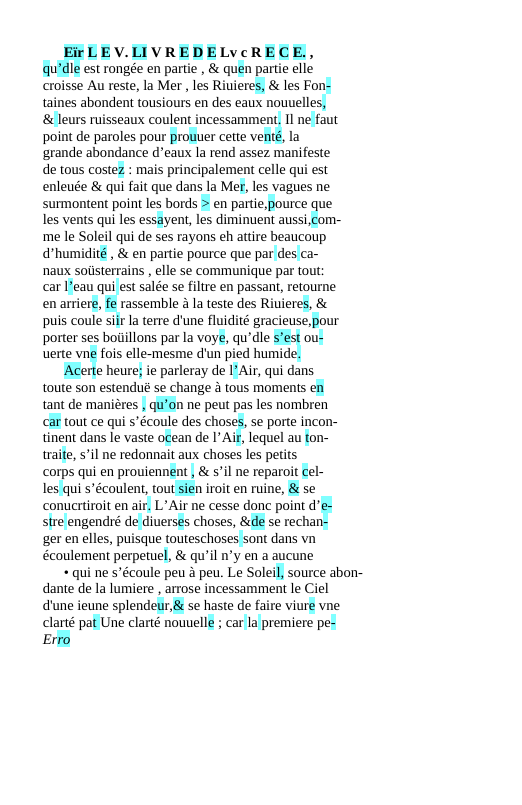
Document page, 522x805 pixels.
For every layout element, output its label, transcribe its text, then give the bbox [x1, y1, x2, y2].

text Acerte heure; ie parleray de l’Air, qui dans toute son estenduë se change à tous moments en tant de manières , qu’on ne peut pas les nombren car tout ce qui s’écoule des choses, se porte incon- tinent dans le vaste ocean de l’Air, lequel au ton- traite, s’il ne redonnait aux choses les petits corps qui en prouiennent , & s’il ne reparoit cel- les qui s’écoulent, tout sien iroit en ruine, & se conucrtiroit en air. L’Air ne cesse donc point d’e- stre engendré de diuerses choses, &de se rechan- ger en elles, puisque touteschoses sont dans vn écoulement perpetuel, & qu’il n’y en a aucune [43, 362, 426, 563]
text • qui ne s’écoule peu à peu. Le Soleil, source abon- dante de la lumiere , arrose incessamment le Ciel d'une ieune splendeur,& se haste de faire viure vne clarté pat Une clarté nouuelle ; car la premiere pe- Erro [43, 563, 426, 647]
text Eïr L E V. LI V R E D E Lv c R E C E. , qu’dle est rongée en partie , & quen partie elle croisse Au reste, la Mer , les Riuieres, & les Fon- taines abondent tousiours en des eaux nouuelles, & leurs ruisseaux coulent incessamment. Il ne faut point de paroles pour prouuer cette venté, la grande abondance d’eaux la rend assez manifeste de tous costez : mais principalement celle qui est enleuée & qui fait que dans la Mer, les vagues ne surmontent point les bords > en partie,pource que les vents qui les essayent, les diminuent aussi,com- me le Soleil qui de ses rayons eh attire beaucoup d’humidité , & en partie pource que par des ca- naux soüsterrains , elle se communique par tout: car l’eau qui est salée se filtre en passant, retourne en arriere, fe rassemble à la teste des Riuieres, & puis coule siir la terre d'une fluidité gracieuse,pour porter ses boüillons par la voye, qu’dle s’est ou- uerte vne fois elle-mesme d'un pied humide. [43, 43, 426, 362]
